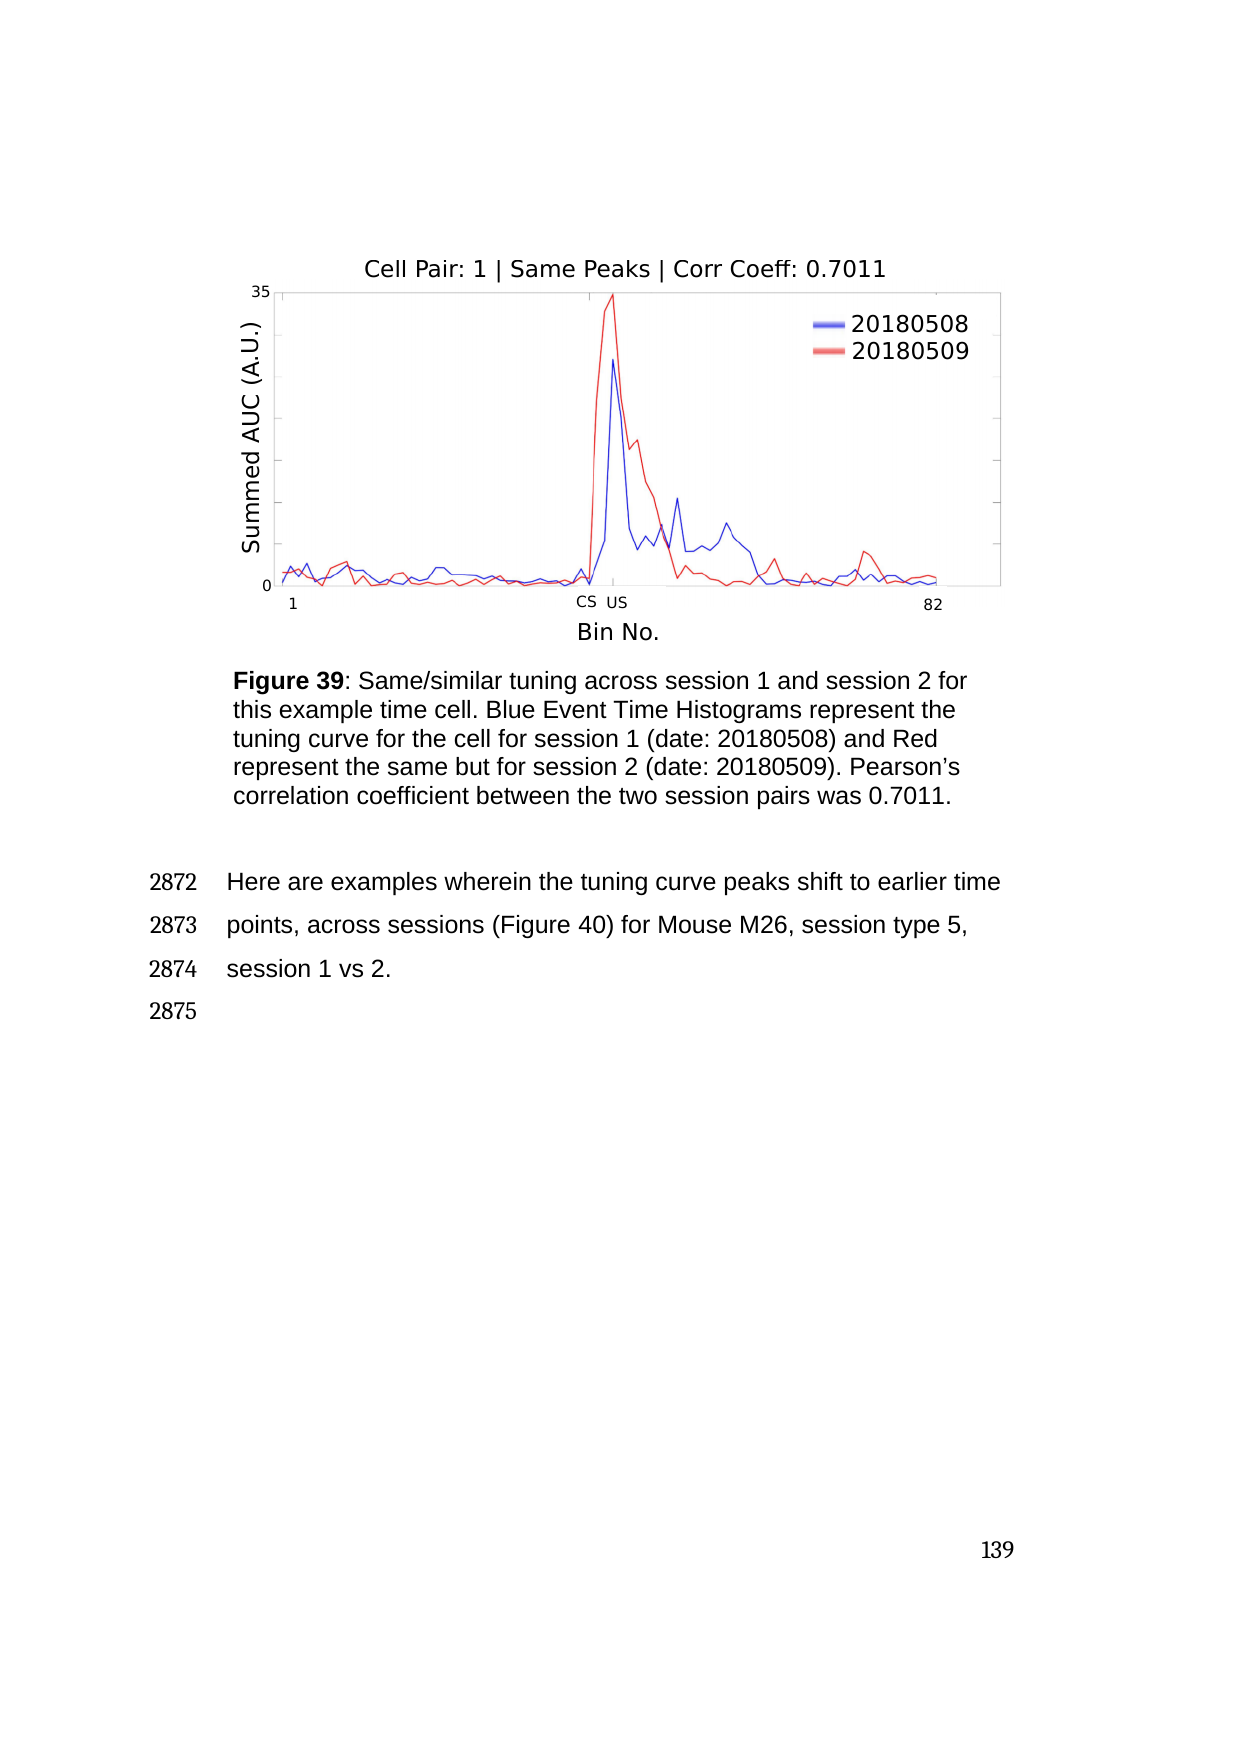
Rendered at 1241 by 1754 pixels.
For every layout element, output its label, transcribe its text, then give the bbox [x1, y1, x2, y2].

text Figure 39: Same/similar tuning across session 1 and session 2 for this example time cell. Blue Event Time Histograms represent the tuning curve for the cell for session 1 (date: 20180508) and Red represent the same but for session 2 (date: 20180509). Pearson’s correlation coefficient between the two session pairs was 0.7011. [233, 654, 1007, 810]
text Here are examples wherein the tuning curve peaks shift to earlier time points, across sessions (Figure 40) for Mouse M26, session type 5, session 1 vs 2. [226, 867, 1014, 982]
